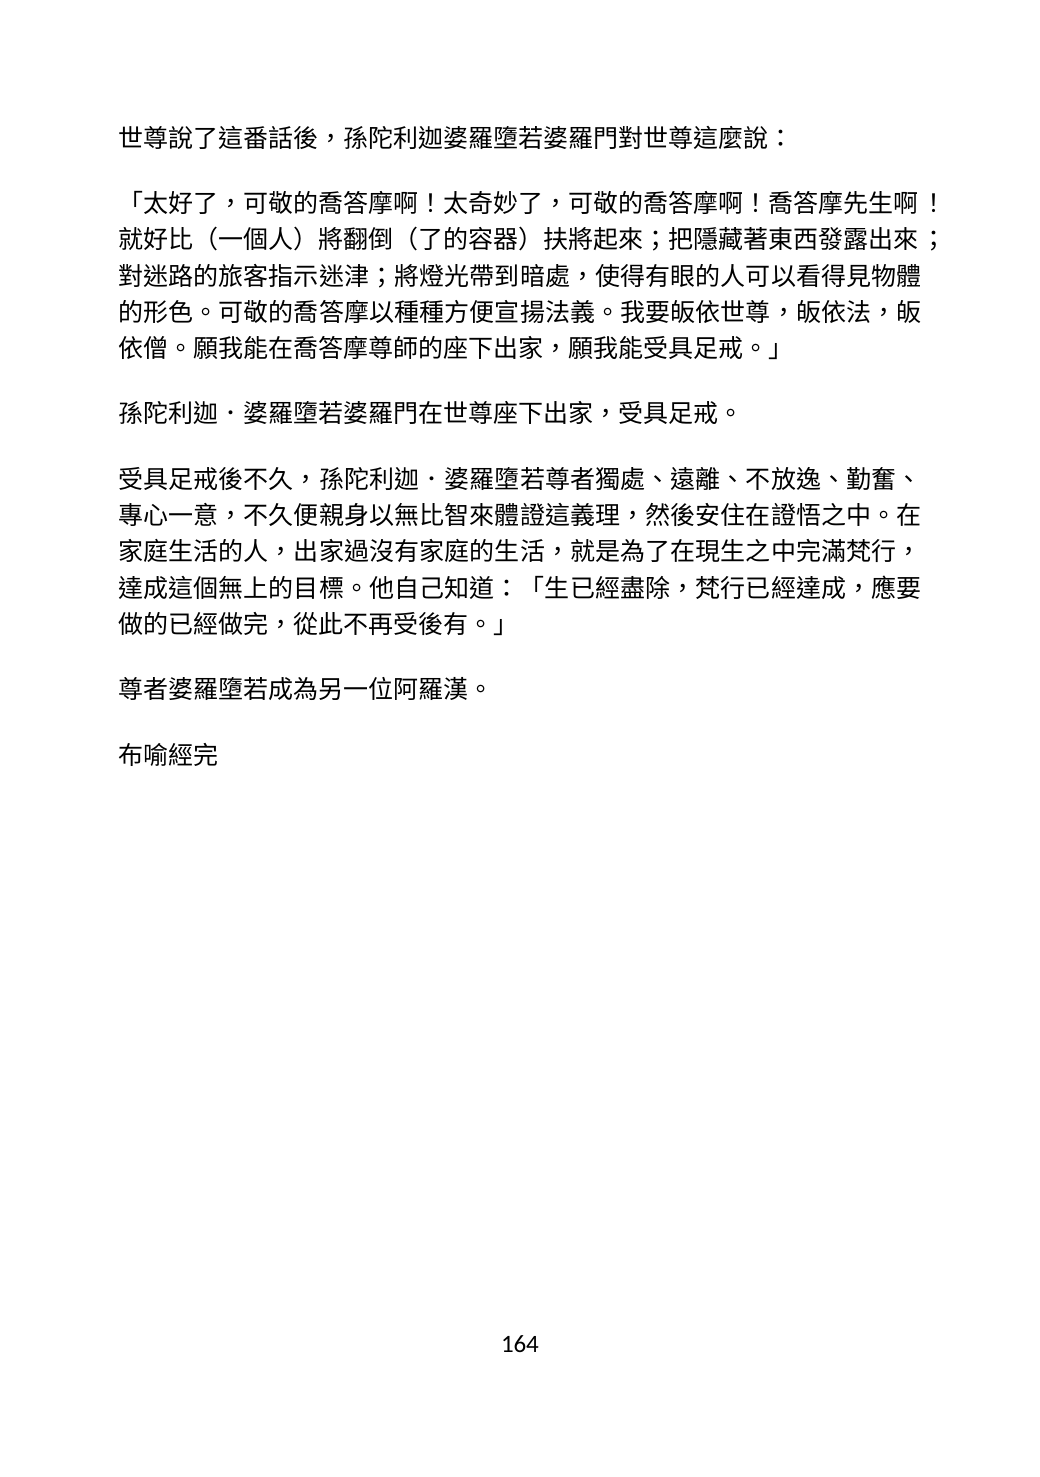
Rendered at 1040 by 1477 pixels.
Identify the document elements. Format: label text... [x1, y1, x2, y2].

text 布喻經完 [118, 735, 921, 771]
text 受具足戒後不久，孫陀利迦．婆羅墮若尊者獨處、遠離、不放逸、勤奮、專心一意，不久便親身以無比智來體證這義理，然後安住在證悟之中。在家庭生活的人，出家過沒有家庭的生活，就是為了在現生之中完滿梵行，達成這個無上的目標。他自己知道：「生已經盡除，梵行已經達成，應要做的已經做完，從此不再受後有。」 [118, 459, 921, 641]
text 孫陀利迦．婆羅墮若婆羅門在世尊座下出家，受具足戒。 [118, 394, 921, 430]
text 尊者婆羅墮若成為另一位阿羅漢。 [118, 670, 921, 706]
text 世尊說了這番話後，孫陀利迦婆羅墮若婆羅門對世尊這麼說： [118, 118, 921, 154]
text 「太好了，可敬的喬答摩啊！太奇妙了，可敬的喬答摩啊！喬答摩先生啊！就好比（一個人）將翻倒（了的容器）扶將起來；把隱藏著東西發露出來；對迷路的旅客指示迷津；將燈光帶到暗處，使得有眼的人可以看得見物體的形色。可敬的喬答摩以種種方便宣揚法義。我要皈依世尊，皈依法，皈依僧。願我能在喬答摩尊師的座下出家，願我能受具足戒。」 [118, 183, 921, 365]
